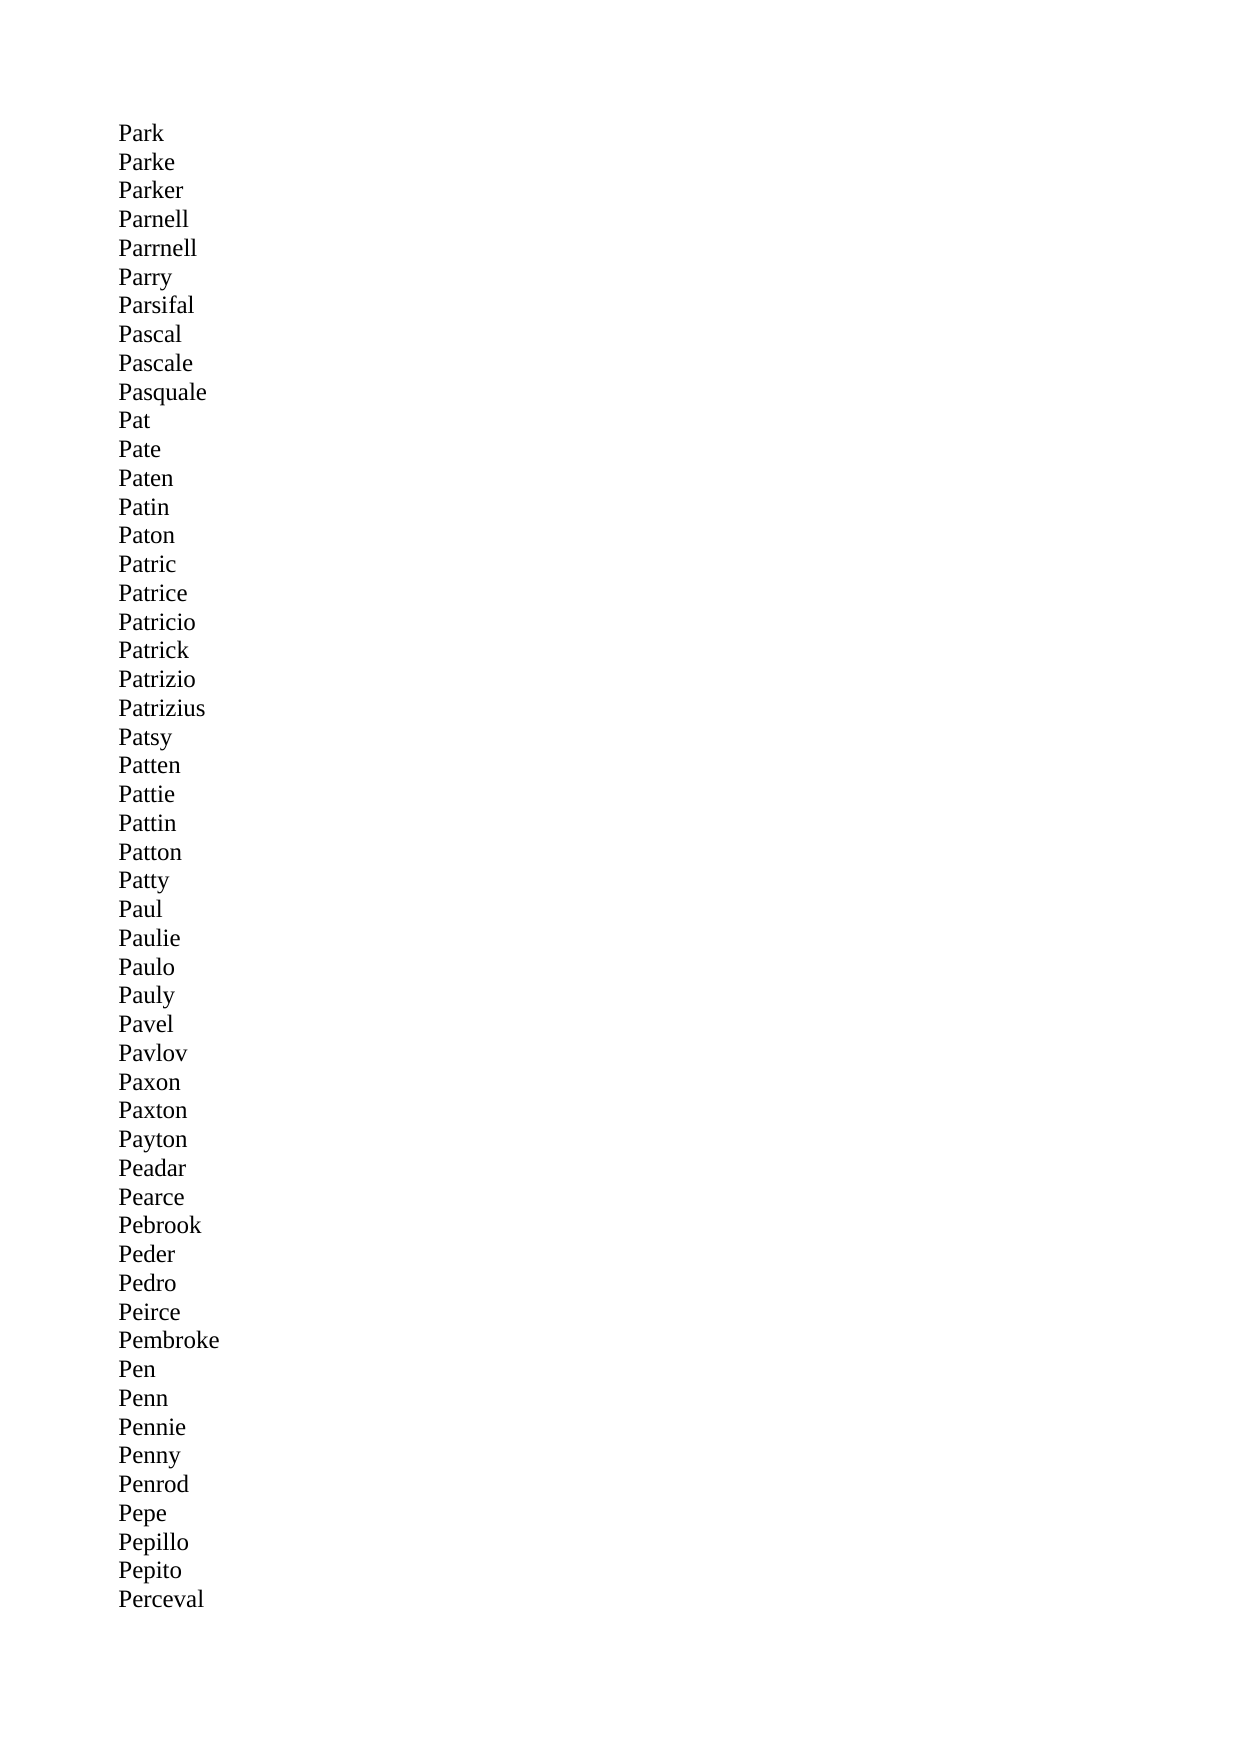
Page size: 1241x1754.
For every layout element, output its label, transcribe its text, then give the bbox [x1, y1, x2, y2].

text Park Parke Parker Parnell Parrnell Parry Parsifal Pascal Pascale Pasquale Pat Pate Paten Patin Paton Patric Patrice Patricio Patrick Patrizio Patrizius Patsy Patten Pattie Pattin Patton Patty Paul Paulie Paulo Pauly Pavel Pavlov Paxon Paxton Payton Peadar Pearce Pebrook Peder Pedro Peirce Pembroke Pen Penn Pennie Penny Penrod Pepe Pepillo Pepito Perceval [118, 118, 1122, 1613]
